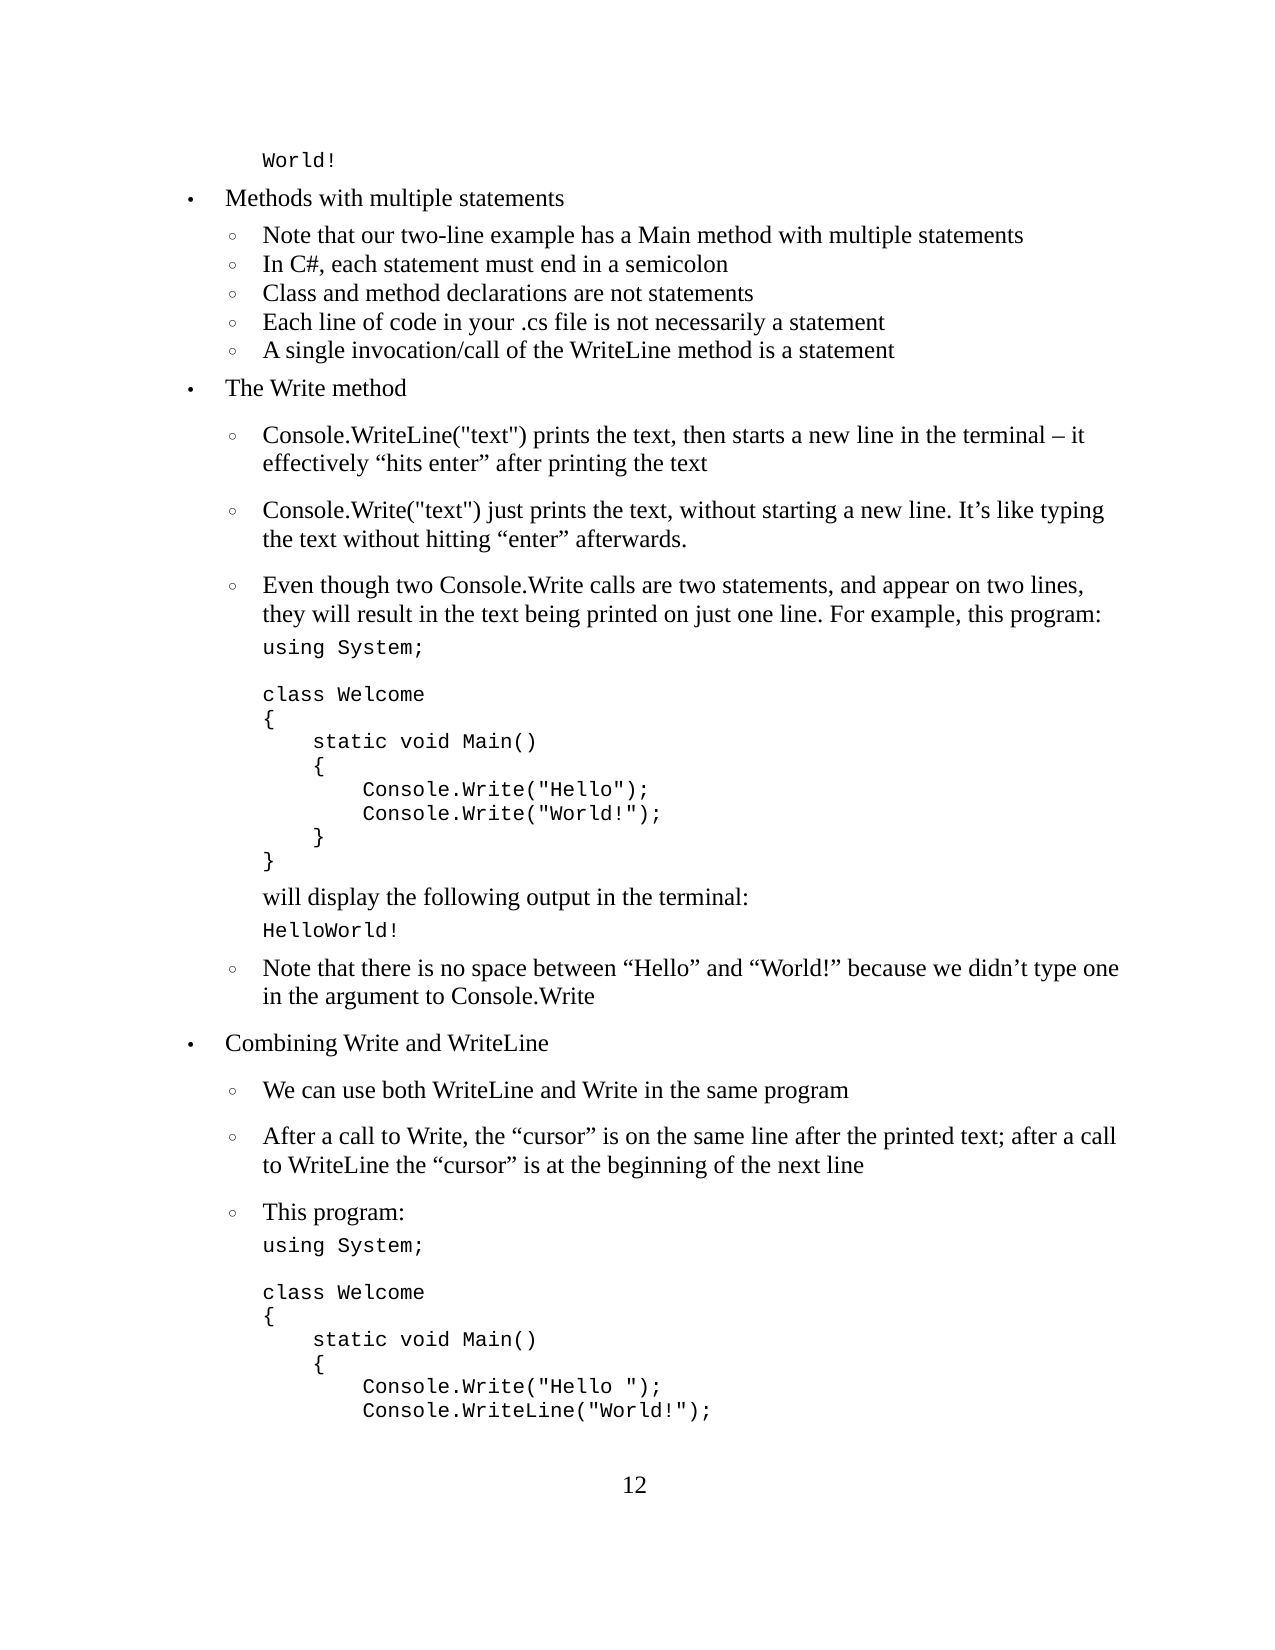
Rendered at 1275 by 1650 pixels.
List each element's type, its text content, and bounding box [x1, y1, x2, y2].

list will display the following output in the terminal: [225, 882, 1125, 911]
list Console.Write("text") just prints the text, without starting a new line. It’s like typing the text without hitting “enter” afterwards. [225, 495, 1125, 553]
list HelloWorld! [225, 920, 1125, 944]
list { [225, 1353, 1125, 1376]
list Console.Write("World!"); [225, 802, 1125, 826]
list A single invocation/call of the WriteLine method is a statement [225, 335, 1125, 364]
list class Welcome [225, 1282, 1125, 1306]
list Console.WriteLine("World!"); [225, 1400, 1125, 1424]
list { [225, 1306, 1125, 1329]
list class Welcome [225, 684, 1125, 708]
list { [225, 708, 1125, 732]
list Even though two Console.Write calls are two statements, and appear on two lines, they will result in the text being printed on just one line. For example, this program: [225, 571, 1125, 628]
list } [225, 826, 1125, 850]
list Each line of code in your .cs file is not necessarily a statement [225, 307, 1125, 335]
list After a call to Write, the “cursor” is on the same line after the printed text; after a call to WriteLine the “cursor” is at the beginning of the next line [225, 1121, 1125, 1179]
list Combining Write and WriteLine [187, 1028, 1125, 1057]
list } [225, 850, 1125, 873]
list In C#, each statement must end in a semicolon [225, 249, 1125, 278]
list Note that our two-line example has a Main method with multiple statements [225, 220, 1125, 249]
list Class and method declarations are not statements [225, 278, 1125, 307]
list Console.Write("Hello "); [225, 1376, 1125, 1400]
list { [225, 755, 1125, 779]
list Console.Write("Hello"); [225, 779, 1125, 802]
list static void Main() [225, 1329, 1125, 1353]
list Methods with multiple statements [187, 183, 1125, 211]
list This program: [225, 1197, 1125, 1226]
list Console.WriteLine("text") prints the text, then starts a new line in the terminal – it effectively “hits enter” after printing the text [225, 420, 1125, 477]
list Note that there is no space between “Hello” and “World!” because we didn’t type one in the argument to Console.Write [225, 953, 1125, 1010]
list using System; [225, 637, 1125, 661]
list World! [225, 150, 1125, 174]
list static void Main() [225, 732, 1125, 755]
list using System; [225, 1234, 1125, 1258]
list We can use both WriteLine and Write in the same program [225, 1075, 1125, 1103]
list The Write method [187, 373, 1125, 402]
